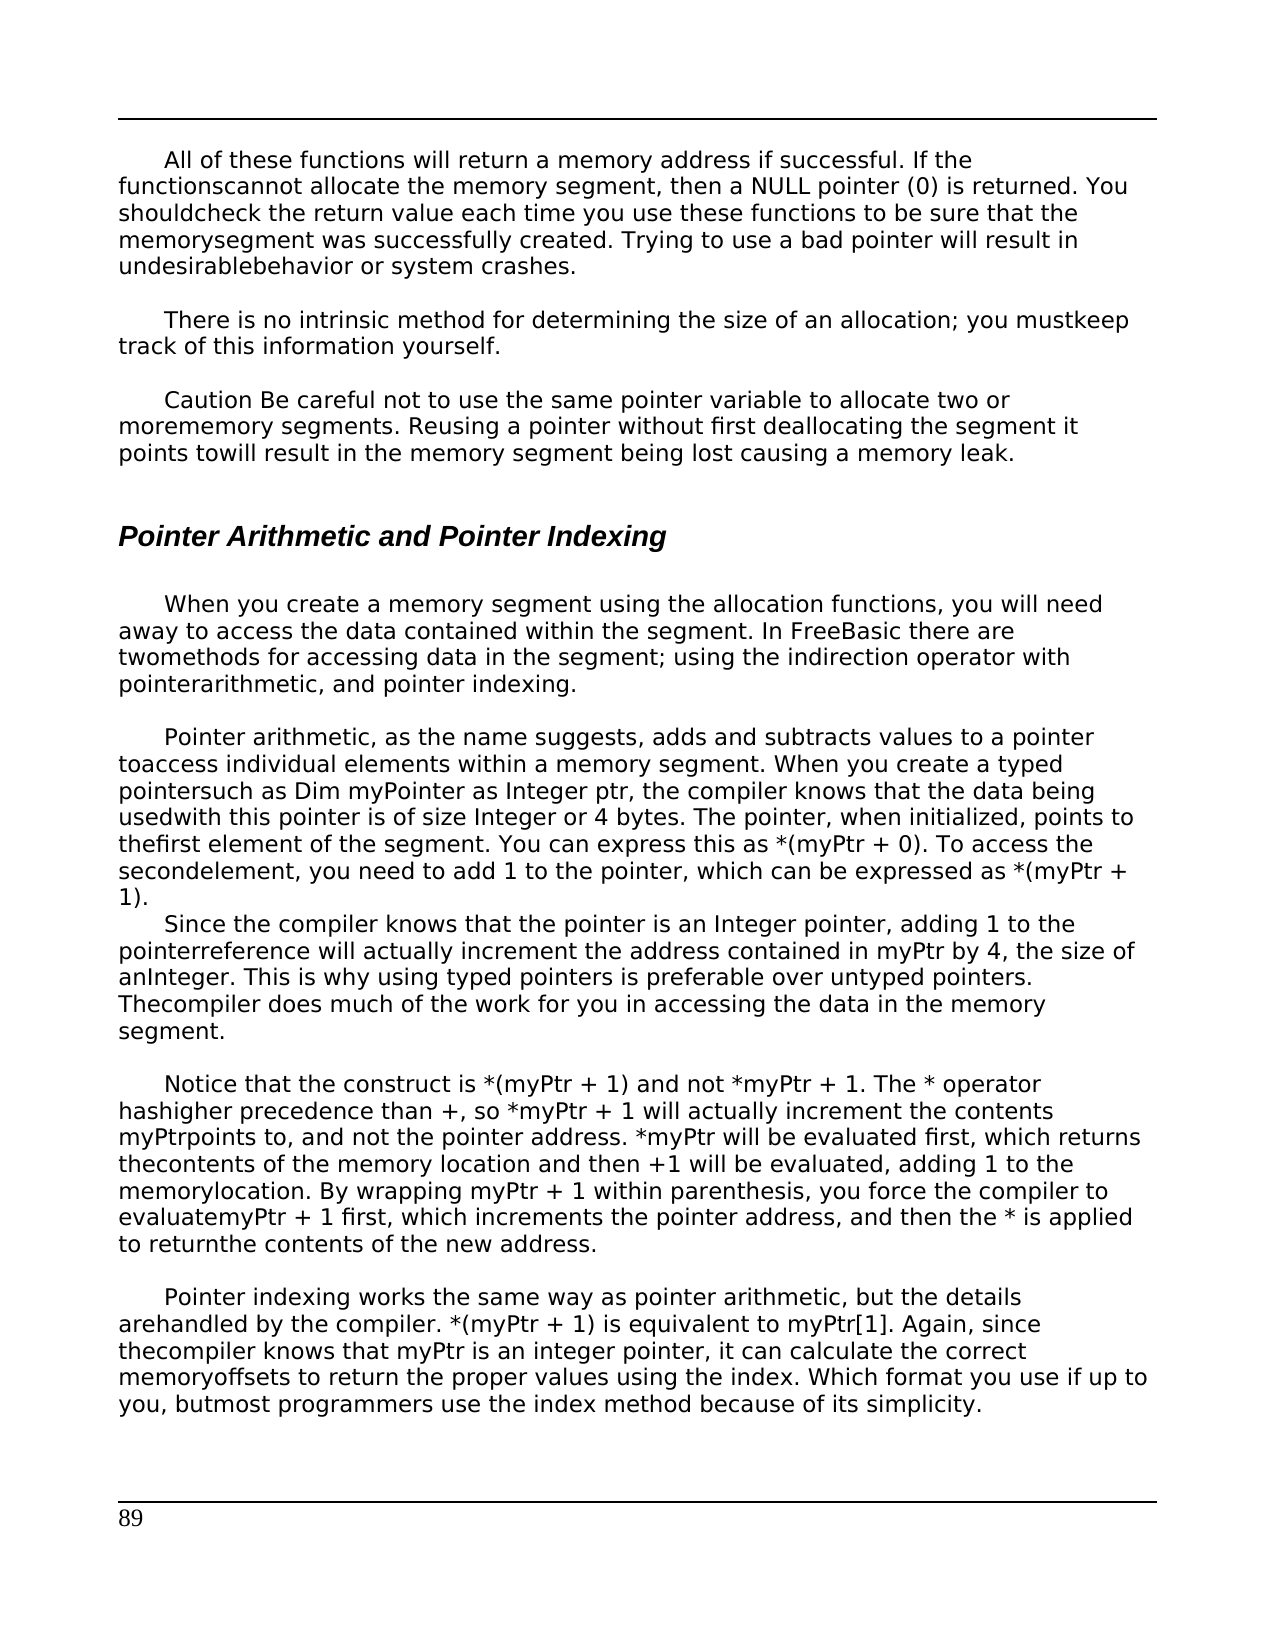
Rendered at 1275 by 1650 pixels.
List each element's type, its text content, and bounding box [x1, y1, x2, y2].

text There is no intrinsic method for determining the size of an allocation; you mustkeep track of this information yourself. [118, 307, 1157, 360]
text Notice that the construct is *(myPtr + 1) and not *myPtr + 1. The * operator hashigher precedence than +, so *myPtr + 1 will actually increment the contents myPtrpoints to, and not the pointer address. *myPtr will be evaluated first, which returns thecontents of the memory location and then +1 will be evaluated, adding 1 to the memorylocation. By wrapping myPtr + 1 within parenthesis, you force the compiler to evaluatemyPtr + 1 first, which increments the pointer address, and then the * is applied to returnthe contents of the new address. [118, 1071, 1157, 1258]
text Caution Be careful not to use the same pointer variable to allocate two or morememory segments. Reusing a pointer without first deallocating the segment it points towill result in the memory segment being lost causing a memory leak. [118, 387, 1157, 467]
text Pointer arithmetic, as the name suggests, adds and subtracts values to a pointer toaccess individual elements within a memory segment. When you create a typed pointersuch as Dim myPointer as Integer ptr, the compiler knows that the data being usedwith this pointer is of size Integer or 4 bytes. The pointer, when initialized, points to thefirst element of the segment. You can express this as *(myPtr + 0). To access the secondelement, you need to add 1 to the pointer, which can be expressed as *(myPtr + 1). [118, 724, 1157, 911]
subtitle Pointer Arithmetic and Pointer Indexing [118, 518, 1157, 552]
text All of these functions will return a memory address if successful. If the functionscannot allocate the memory segment, then a NULL pointer (0) is returned. You shouldcheck the return value each time you use these functions to be sure that the memorysegment was successfully created. Trying to use a bad pointer will result in undesirablebehavior or system crashes. [118, 147, 1157, 280]
text Since the compiler knows that the pointer is an Integer pointer, adding 1 to the pointerreference will actually increment the address contained in myPtr by 4, the size of anInteger. This is why using typed pointers is preferable over untyped pointers. Thecompiler does much of the work for you in accessing the data in the memory segment. [118, 911, 1157, 1044]
text When you create a memory segment using the allocation functions, you will need away to access the data contained within the segment. In FreeBasic there are twomethods for accessing data in the segment; using the indirection operator with pointerarithmetic, and pointer indexing. [118, 591, 1157, 698]
text Pointer indexing works the same way as pointer arithmetic, but the details arehandled by the compiler. *(myPtr + 1) is equivalent to myPtr[1]. Again, since thecompiler knows that myPtr is an integer pointer, it can calculate the correct memoryoffsets to return the proper values using the index. Which format you use if up to you, butmost programmers use the index method because of its simplicity. [118, 1284, 1157, 1418]
